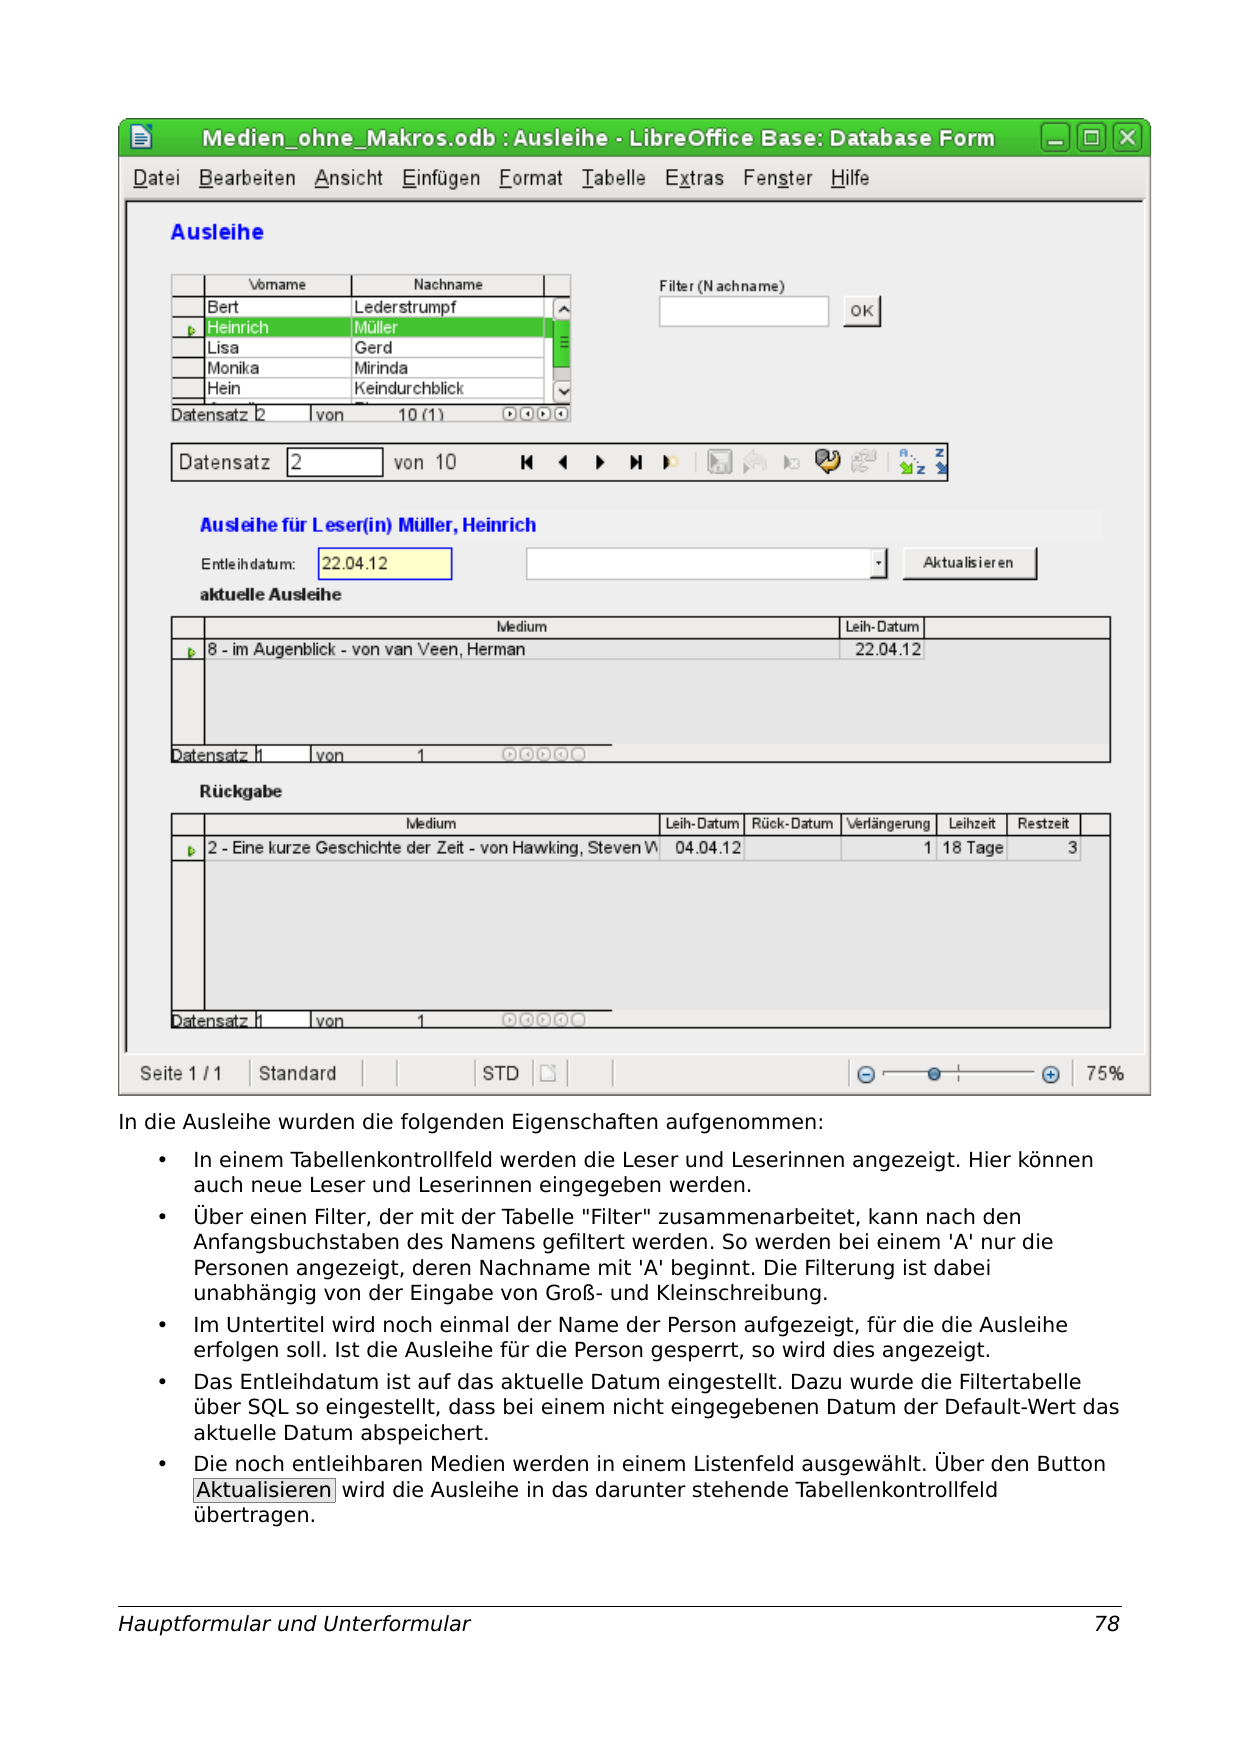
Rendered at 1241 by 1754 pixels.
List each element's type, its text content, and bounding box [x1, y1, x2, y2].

picture [118, 118, 1152, 1096]
list Die noch entleihbaren Medien werden in einem Listenfeld ausgewählt. Über den Button Aktualisieren wird die Ausleihe in das darunter stehende Tabellenkontrollfeld übertragen. [156, 1452, 1122, 1527]
text In die Ausleihe wurden die folgenden Eigenschaften aufgenommen: [118, 1110, 1122, 1134]
list Im Untertitel wird noch einmal der Name der Person aufgezeigt, für die die Ausleihe erfolgen soll. Ist die Ausleihe für die Person gesperrt, so wird dies angezeigt. [156, 1313, 1122, 1362]
list Über einen Filter, der mit der Tabelle "Filter" zusammenarbeitet, kann nach den Anfangsbuchstaben des Namens gefiltert werden. So werden bei einem 'A' nur die Personen angezeigt, deren Nachname mit 'A' beginnt. Die Filterung ist dabei unabhängig von der Eingabe von Groß- und Kleinschreibung. [156, 1205, 1122, 1305]
list Das Entleihdatum ist auf das aktuelle Datum eingestellt. Dazu wurde die Filtertabelle über SQL so eingestellt, dass bei einem nicht eingegebenen Datum der Default-Wert das aktuelle Datum abspeichert. [156, 1370, 1122, 1445]
list In einem Tabellenkontrollfeld werden die Leser und Leserinnen angezeigt. Hier können auch neue Leser und Leserinnen eingegeben werden. [156, 1148, 1122, 1197]
